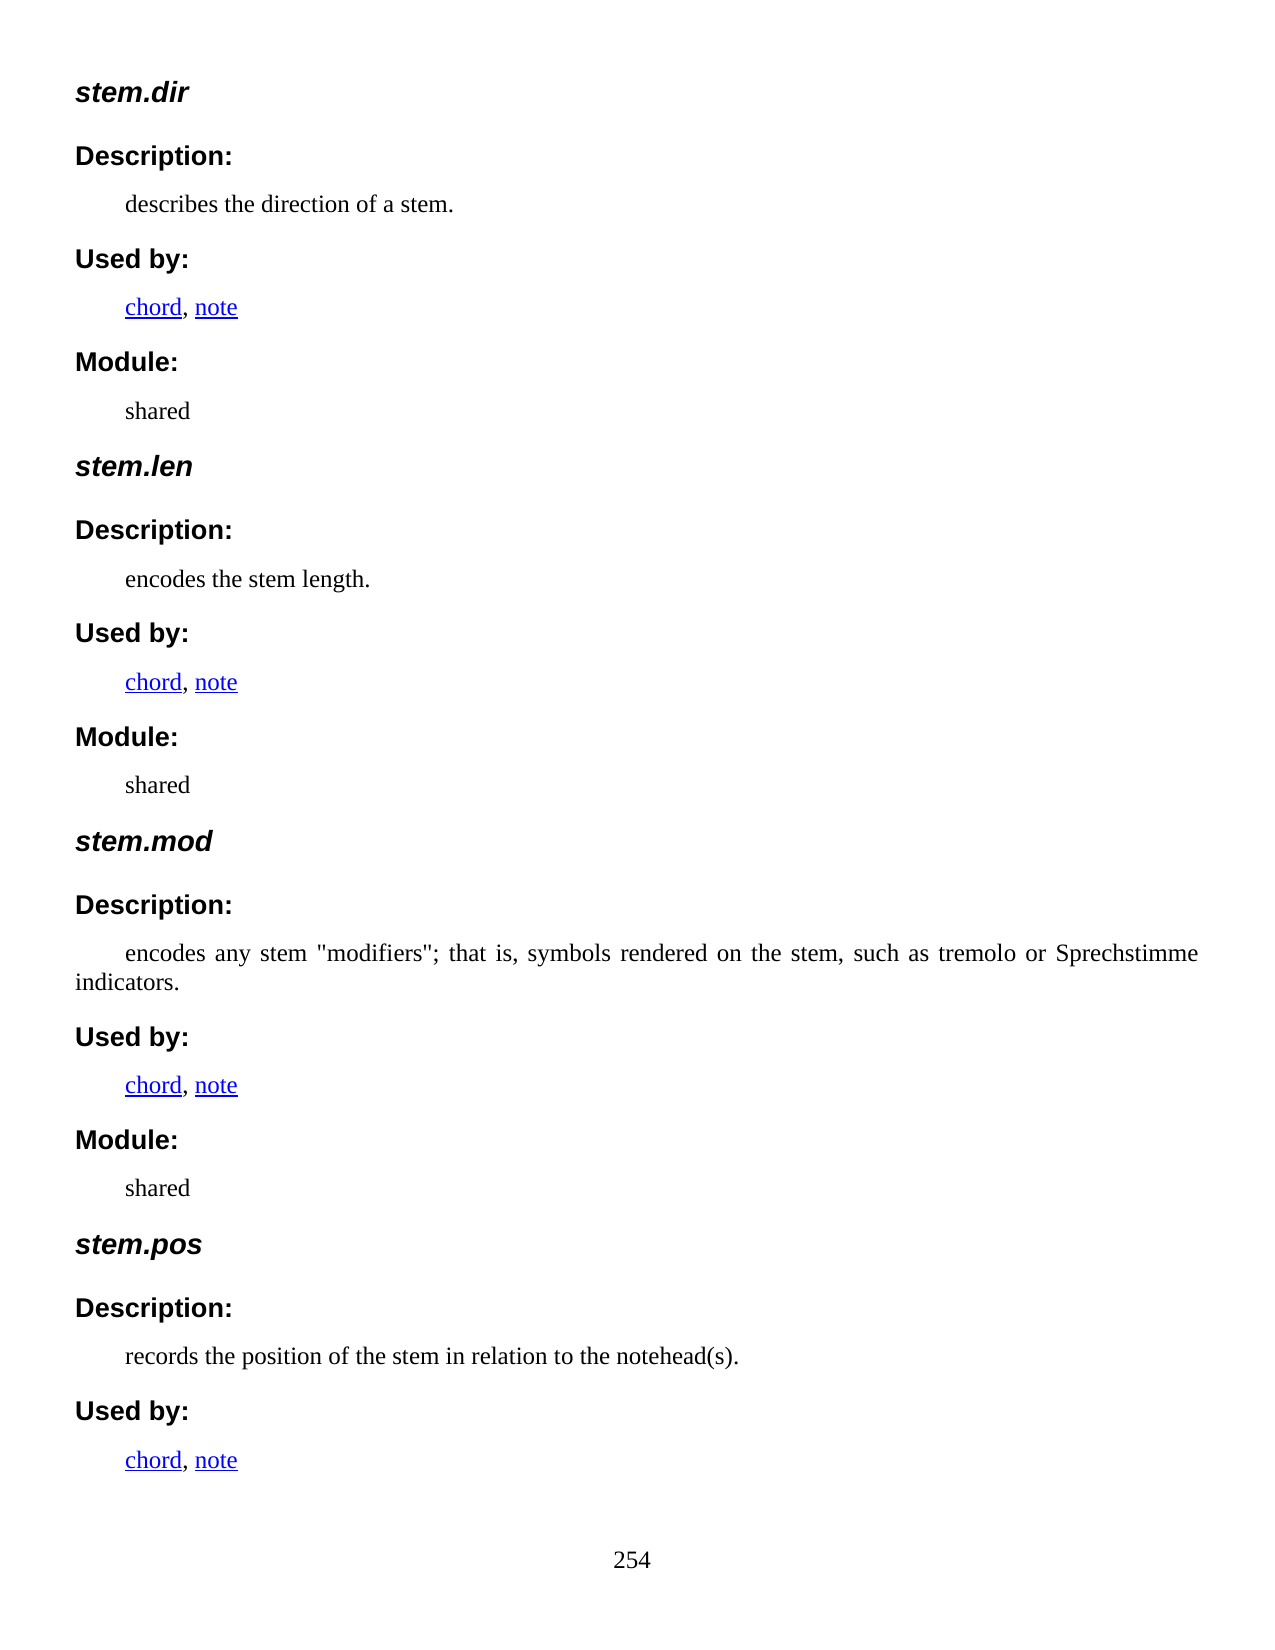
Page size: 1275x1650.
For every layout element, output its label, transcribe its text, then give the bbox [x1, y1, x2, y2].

text shared [75, 770, 1200, 799]
subtitle Module: [75, 721, 1200, 752]
subtitle stem.dir [75, 75, 1200, 108]
subtitle Module: [75, 346, 1200, 377]
text chord, note [75, 667, 1200, 696]
text shared [75, 1173, 1200, 1202]
subtitle Description: [75, 514, 1200, 546]
text records the position of the stem in relation to the notehead(s). [75, 1341, 1200, 1370]
subtitle Used by: [75, 1395, 1200, 1426]
subtitle Used by: [75, 617, 1200, 649]
subtitle Used by: [75, 243, 1200, 274]
subtitle stem.mod [75, 824, 1200, 857]
text encodes any stem "modifiers"; that is, symbols rendered on the stem, such as tremolo or Sprechstimme indicators. [75, 938, 1200, 996]
subtitle Used by: [75, 1021, 1200, 1052]
subtitle Description: [75, 140, 1200, 171]
text encodes the stem length. [75, 564, 1200, 592]
subtitle stem.len [75, 449, 1200, 483]
subtitle stem.pos [75, 1227, 1200, 1261]
subtitle Description: [75, 889, 1200, 920]
subtitle Description: [75, 1292, 1200, 1323]
text describes the direction of a stem. [75, 189, 1200, 218]
text chord, note [75, 1070, 1200, 1099]
subtitle Module: [75, 1124, 1200, 1155]
text chord, note [75, 292, 1200, 321]
text chord, note [75, 1445, 1200, 1473]
text shared [75, 396, 1200, 424]
